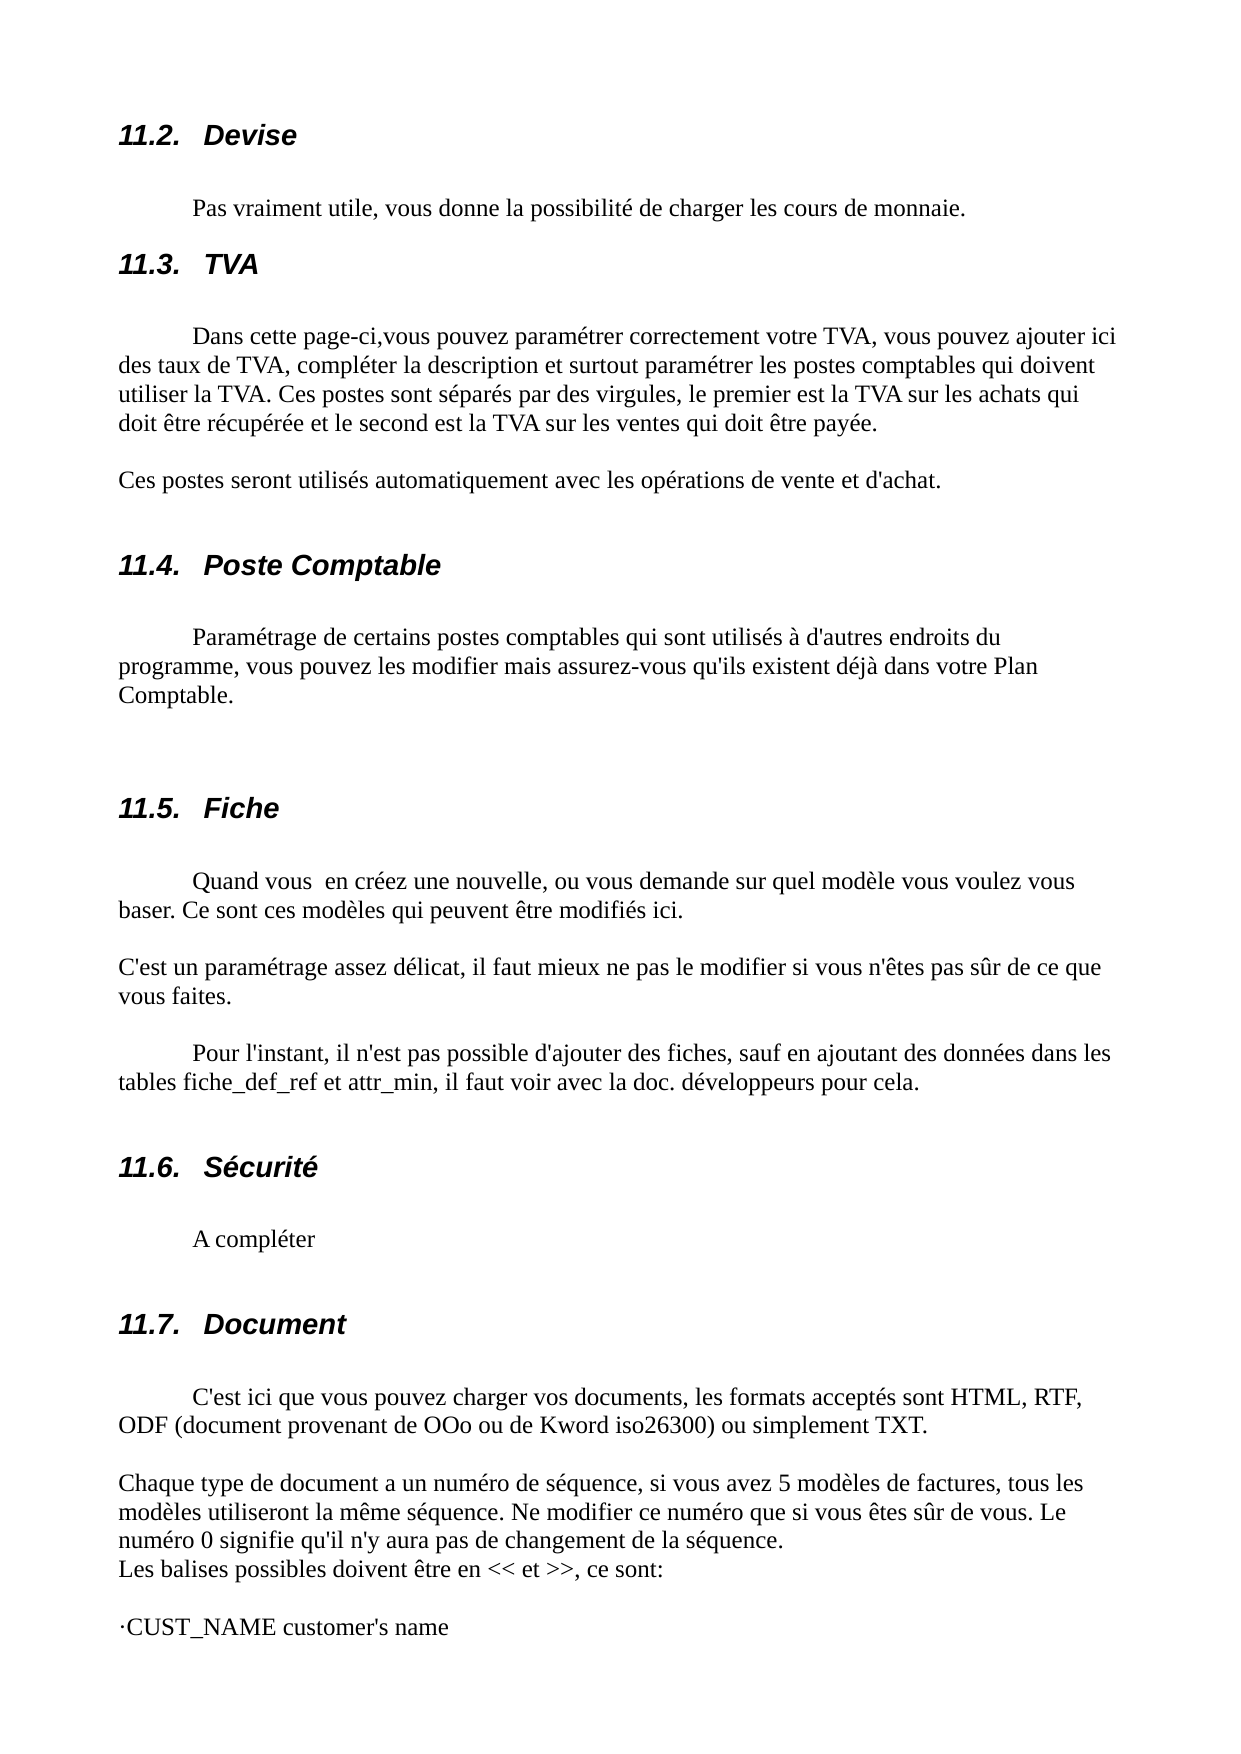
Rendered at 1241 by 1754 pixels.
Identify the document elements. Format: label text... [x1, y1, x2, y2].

text Paramétrage de certains postes comptables qui sont utilisés à d'autres endroits du programme, vous pouvez les modifier mais assurez-vous qu'ils existent déjà dans votre Plan Comptable. [118, 622, 1122, 709]
text A compléter [118, 1224, 1122, 1253]
subtitle TVA [118, 247, 1122, 280]
text Les balises possibles doivent être en << et >>, ce sont: [118, 1554, 1122, 1583]
subtitle Devise [118, 118, 1122, 152]
text Pour l'instant, il n'est pas possible d'ajouter des fiches, sauf en ajoutant des données dans les tables fiche_def_ref et attr_min, il faut voir avec la doc. développeurs pour cela. [118, 1038, 1122, 1096]
text Pas vraiment utile, vous donne la possibilité de charger les cours de monnaie. [118, 193, 1122, 222]
subtitle Document [118, 1307, 1122, 1341]
text C'est un paramétrage assez délicat, il faut mieux ne pas le modifier si vous n'êtes pas sûr de ce que vous faites. [118, 952, 1122, 1010]
subtitle Poste Comptable [118, 548, 1122, 581]
text Chaque type de document a un numéro de séquence, si vous avez 5 modèles de factures, tous les modèles utiliseront la même séquence. Ne modifier ce numéro que si vous êtes sûr de vous. Le numéro 0 signifie qu'il n'y aura pas de changement de la séquence. [118, 1468, 1122, 1554]
text Quand vous en créez une nouvelle, ou vous demande sur quel modèle vous voulez vous baser. Ce sont ces modèles qui peuvent être modifiés ici. [118, 866, 1122, 923]
subtitle Sécurité [118, 1150, 1122, 1183]
subtitle Fiche [118, 791, 1122, 825]
text Dans cette page-ci,vous pouvez paramétrer correctement votre TVA, vous pouvez ajouter ici des taux de TVA, compléter la description et surtout paramétrer les postes comptables qui doivent utiliser la TVA. Ces postes sont séparés par des virgules, le premier est la TVA sur les achats qui doit être récupérée et le second est la TVA sur les ventes qui doit être payée. [118, 321, 1122, 436]
text ·CUST_NAME customer's name [118, 1612, 1122, 1641]
text Ces postes seront utilisés automatiquement avec les opérations de vente et d'achat. [118, 465, 1122, 494]
text C'est ici que vous pouvez charger vos documents, les formats acceptés sont HTML, RTF, ODF (document provenant de OOo ou de Kword iso26300) ou simplement TXT. [118, 1382, 1122, 1439]
